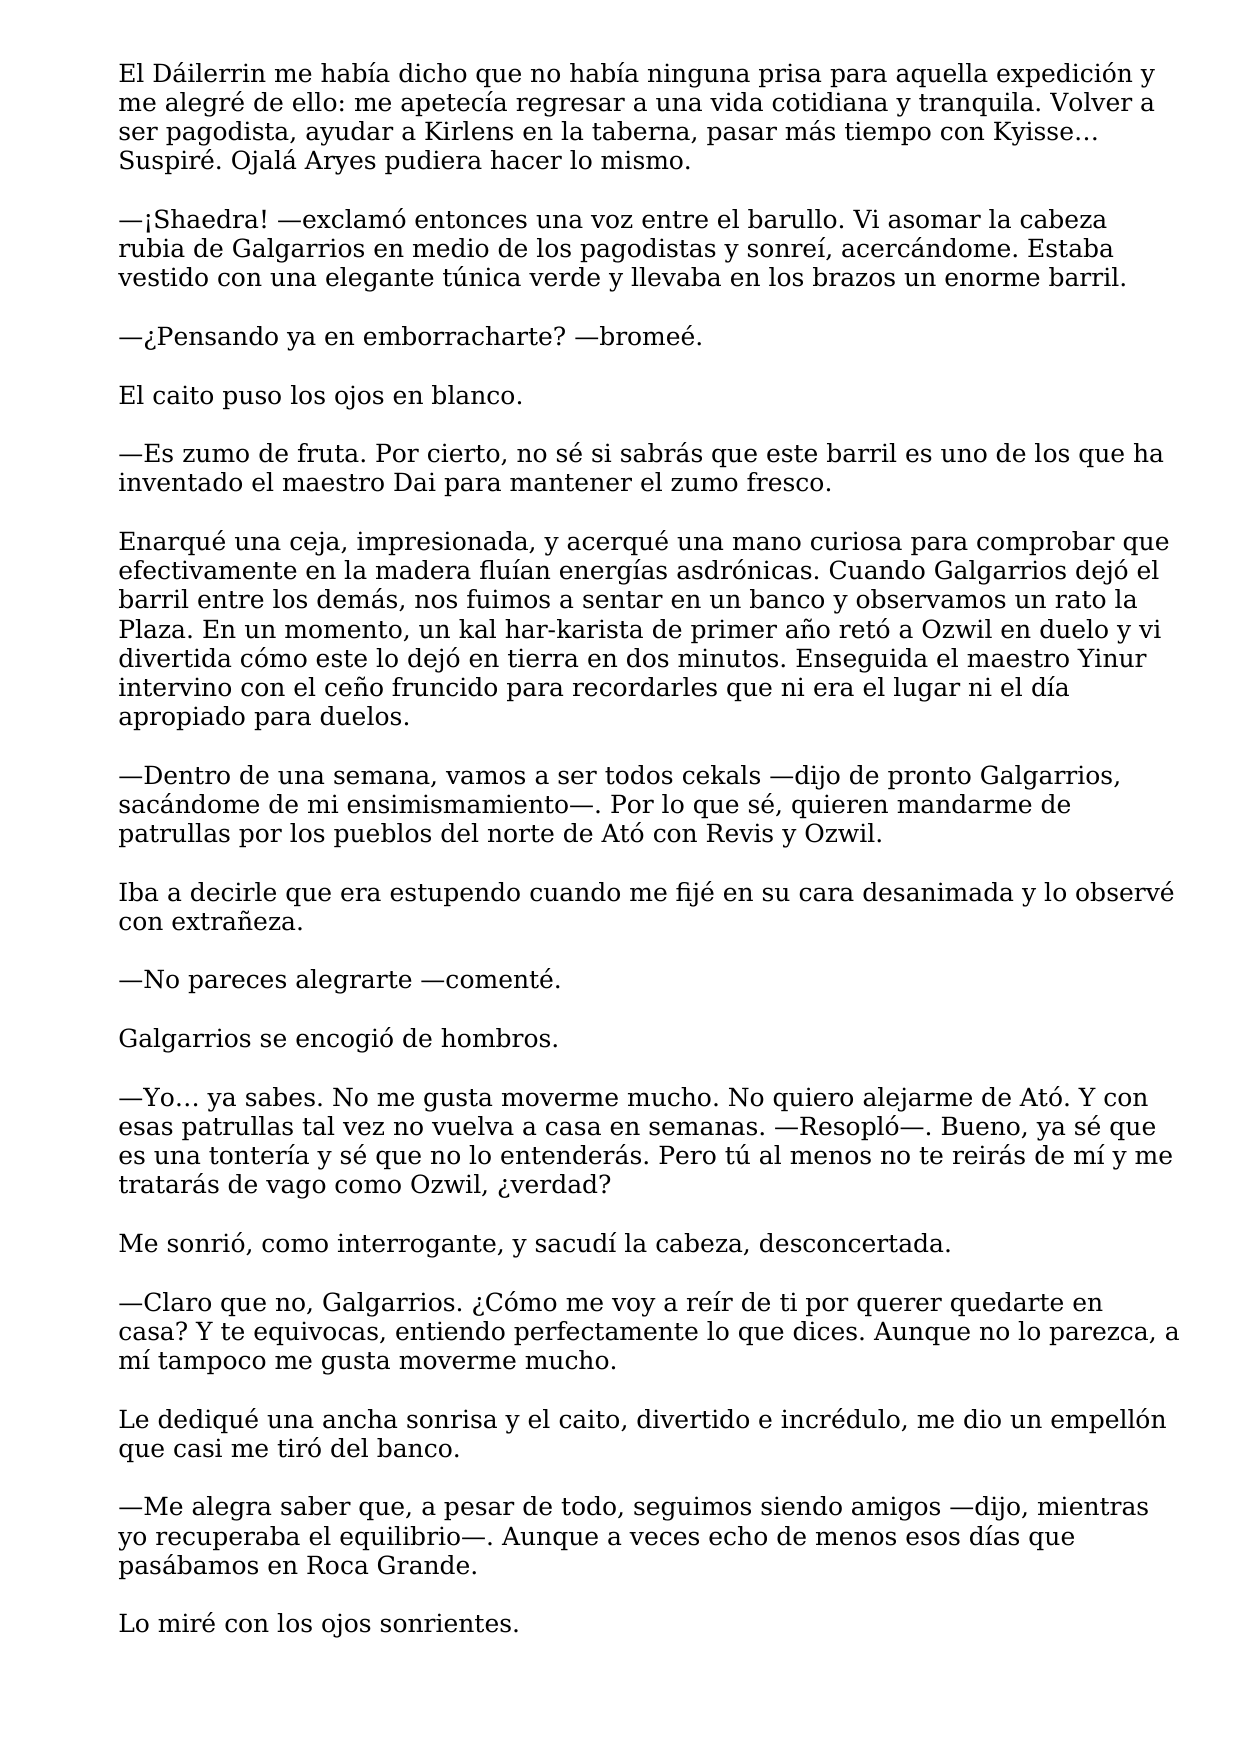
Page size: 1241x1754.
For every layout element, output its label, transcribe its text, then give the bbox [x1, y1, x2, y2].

text —Es zumo de fruta. Por cierto, no sé si sabrás que este barril es uno de los que ha inventado el maestro Dai para mantener el zumo fresco. [118, 439, 1181, 498]
text —Claro que no, Galgarrios. ¿Cómo me voy a reír de ti por querer quedarte en casa? Y te equivocas, entiendo perfectamente lo que dices. Aunque no lo parezca, a mí tampoco me gusta moverme mucho. [118, 1288, 1181, 1375]
text Galgarrios se encogió de hombros. [118, 1024, 1181, 1053]
text —No pareces alegrarte —comenté. [118, 966, 1181, 995]
text —¡Shaedra! —exclamó entonces una voz entre el barullo. Vi asomar la cabeza rubia de Galgarrios en medio de los pagodistas y sonreí, acercándome. Estaba vestido con una elegante túnica verde y llevaba en los brazos un enorme barril. [118, 205, 1181, 293]
text Me sonrió, como interrogante, y sacudí la cabeza, desconcertada. [118, 1229, 1181, 1258]
text Iba a decirle que era estupendo cuando me fijé en su cara desanimada y lo observé con extrañeza. [118, 878, 1181, 936]
text —Me alegra saber que, a pesar de todo, seguimos siendo amigos —dijo, mientras yo recuperaba el equilibrio—. Aunque a veces echo de menos esos días que pasábamos en Roca Grande. [118, 1493, 1181, 1580]
text El caito puso los ojos en blanco. [118, 381, 1181, 410]
text Le dediqué una ancha sonrisa y el caito, divertido e incrédulo, me dio un empellón que casi me tiró del banco. [118, 1405, 1181, 1463]
text —Dentro de una semana, vamos a ser todos cekals —dijo de pronto Galgarrios, sacándome de mi ensimismamiento—. Por lo que sé, quieren mandarme de patrullas por los pueblos del norte de Ató con Revis y Ozwil. [118, 761, 1181, 848]
text Lo miré con los ojos sonrientes. [118, 1609, 1181, 1639]
text —¿Pensando ya en emborracharte? —bromeé. [118, 322, 1181, 351]
text —Yo… ya sabes. No me gusta moverme mucho. No quiero alejarme de Ató. Y con esas patrullas tal vez no vuelva a casa en semanas. —Resopló—. Bueno, ya sé que es una tontería y sé que no lo entenderás. Pero tú al menos no te reirás de mí y me tratarás de vago como Ozwil, ¿verdad? [118, 1083, 1181, 1200]
text El Dáilerrin me había dicho que no había ninguna prisa para aquella expedición y me alegré de ello: me apetecía regresar a una vida cotidiana y tranquila. Volver a ser pagodista, ayudar a Kirlens en la taberna, pasar más tiempo con Kyisse… Suspiré. Ojalá Aryes pudiera hacer lo mismo. [118, 59, 1181, 176]
text Enarqué una ceja, impresionada, y acerqué una mano curiosa para comprobar que efectivamente en la madera fluían energías asdrónicas. Cuando Galgarrios dejó el barril entre los demás, nos fuimos a sentar en un banco y observamos un rato la Plaza. En un momento, un kal har-karista de primer año retó a Ozwil en duelo y vi divertida cómo este lo dejó en tierra en dos minutos. Enseguida el maestro Yinur intervino con el ceño fruncido para recordarles que ni era el lugar ni el día apropiado para duelos. [118, 527, 1181, 731]
